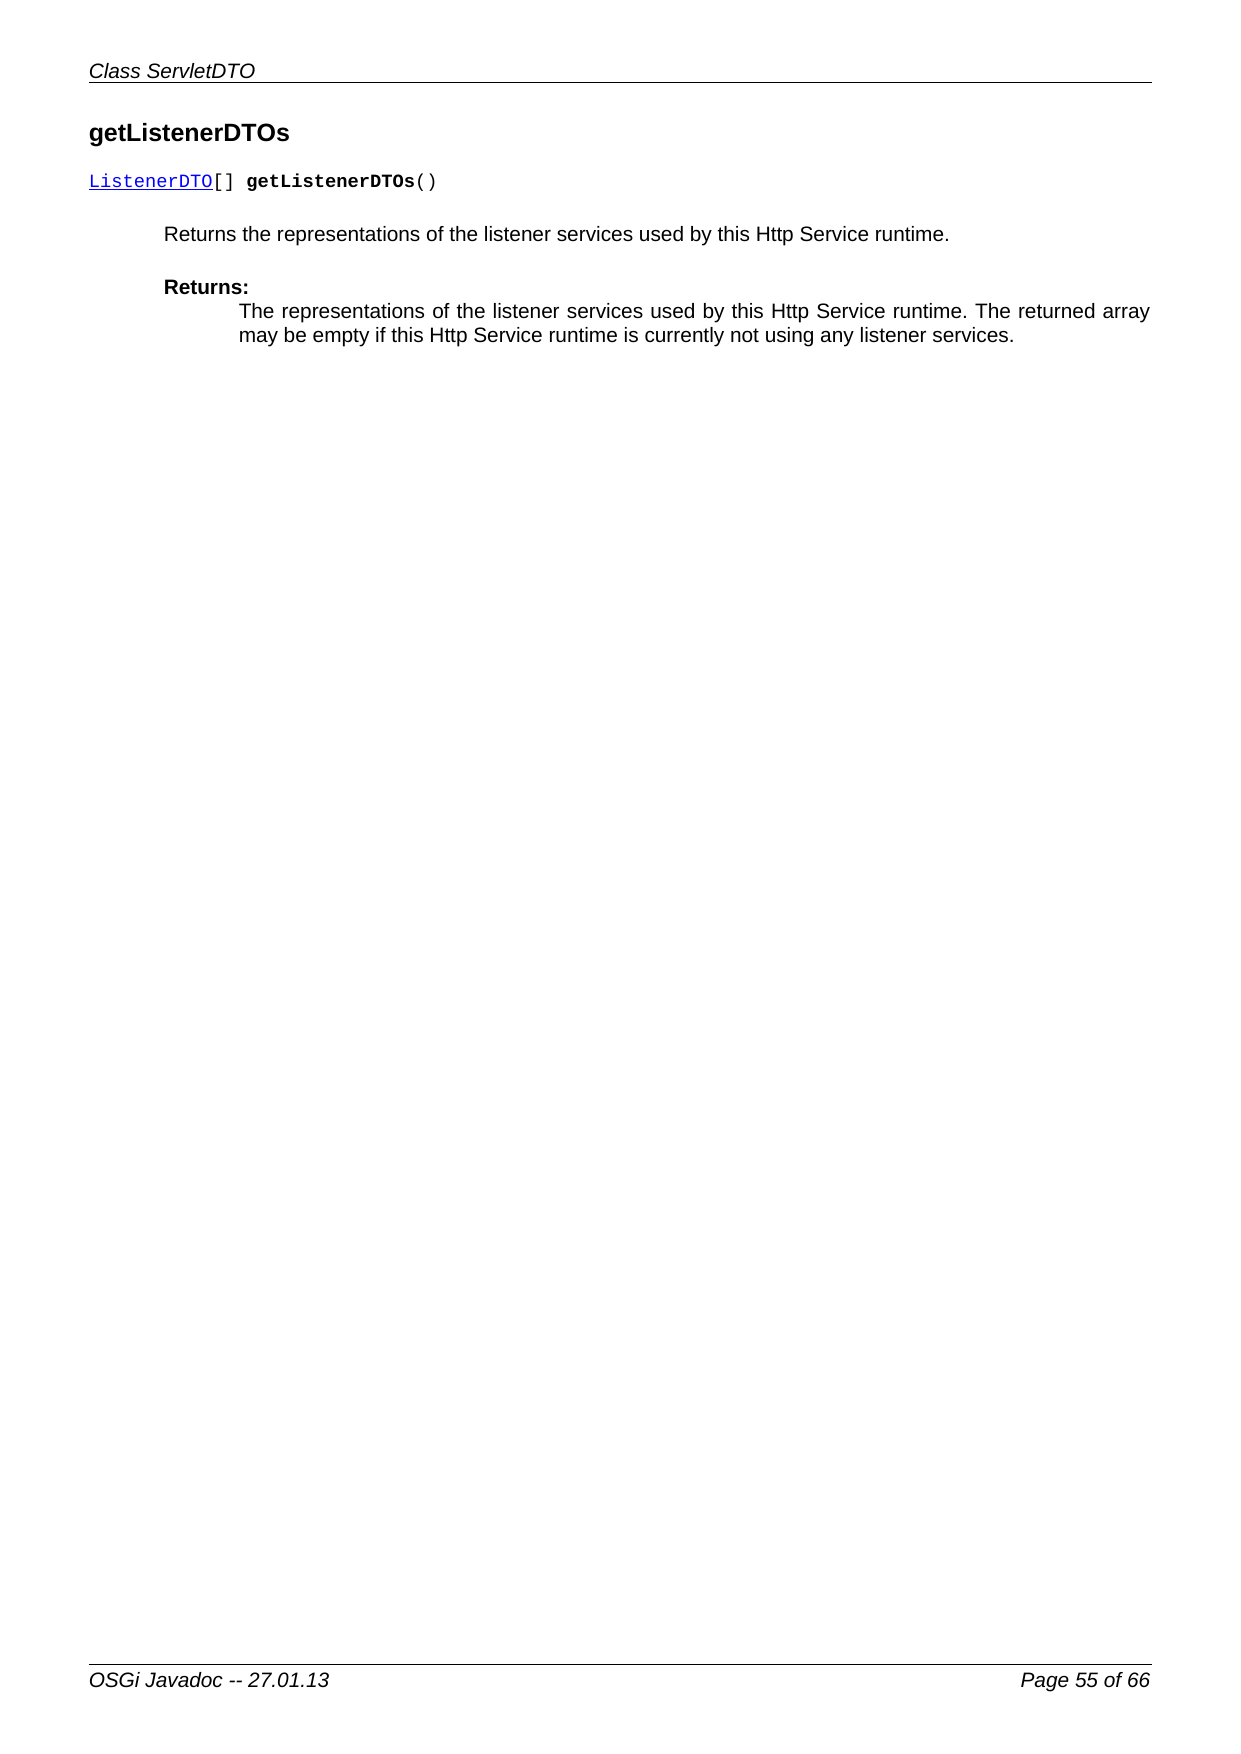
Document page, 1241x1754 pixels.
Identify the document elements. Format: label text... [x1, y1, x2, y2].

text The representations of the listener services used by this Http Service runtime. The returned array may be empty if this Http Service runtime is currently not using any listener services. [238, 299, 1152, 347]
text ListenerDTO[] getListenerDTOs() [88, 171, 1152, 193]
subtitle getListenerDTOs [88, 118, 1152, 147]
text Returns the representations of the listener services used by this Http Service runtime. [163, 222, 1152, 246]
text Returns: [163, 275, 1152, 299]
